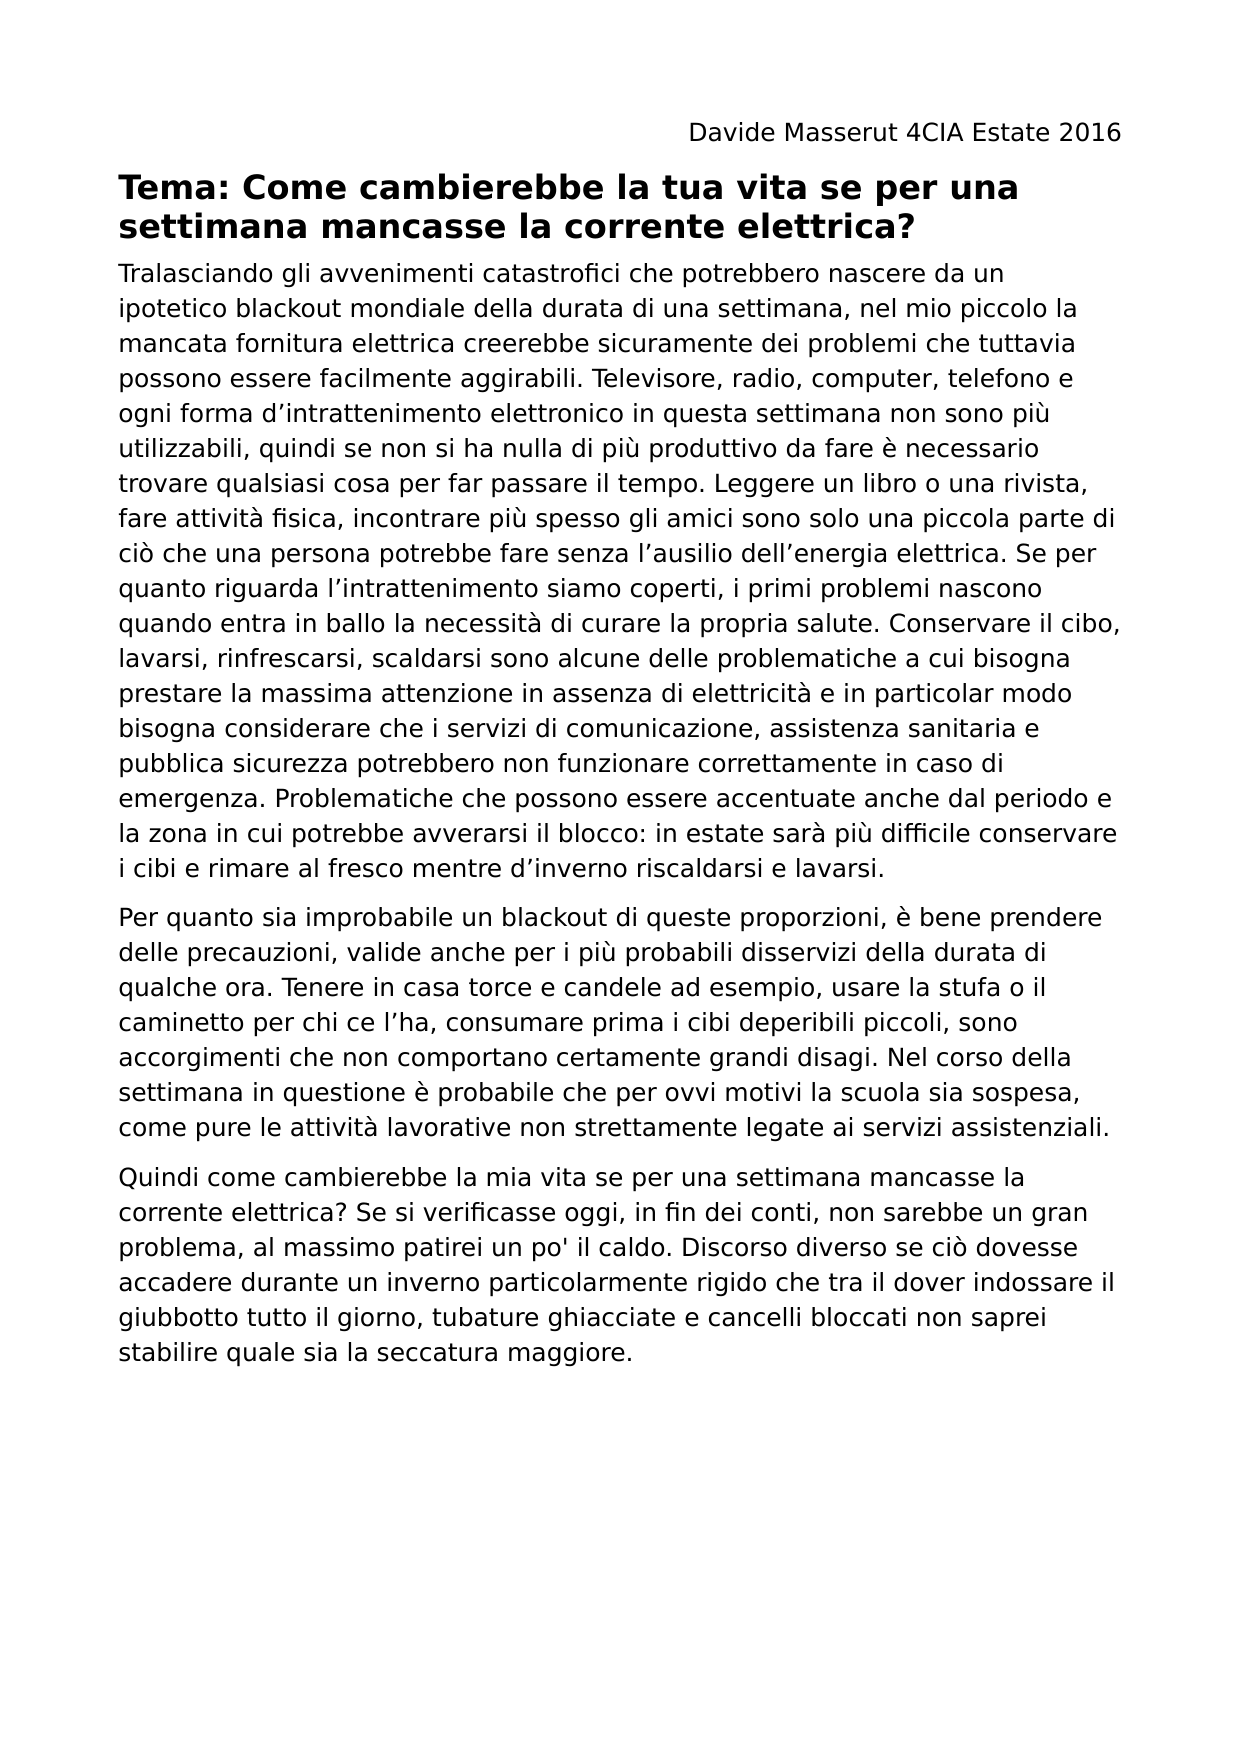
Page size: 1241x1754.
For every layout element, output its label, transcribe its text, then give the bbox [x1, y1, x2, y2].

text Davide Masserut 4CIA Estate 2016 [118, 118, 1122, 147]
text Per quanto sia improbabile un blackout di queste proporzioni, è bene prendere delle precauzioni, valide anche per i più probabili disservizi della durata di qualche ora. Tenere in casa torce e candele ad esempio, usare la stufa o il caminetto per chi ce l’ha, consumare prima i cibi deperibili piccoli, sono accorgimenti che non comportano certamente grandi disagi. Nel corso della settimana in questione è probabile che per ovvi motivi la scuola sia sospesa, come pure le attività lavorative non strettamente legate ai servizi assistenziali. [118, 903, 1122, 1142]
text Tralasciando gli avvenimenti catastrofici che potrebbero nascere da un ipotetico blackout mondiale della durata di una settimana, nel mio piccolo la mancata fornitura elettrica creerebbe sicuramente dei problemi che tuttavia possono essere facilmente aggirabili. Televisore, radio, computer, telefono e ogni forma d’intrattenimento elettronico in questa settimana non sono più utilizzabili, quindi se non si ha nulla di più produttivo da fare è necessario trovare qualsiasi cosa per far passare il tempo. Leggere un libro o una rivista, fare attività fisica, incontrare più spesso gli amici sono solo una piccola parte di ciò che una persona potrebbe fare senza l’ausilio dell’energia elettrica. Se per quanto riguarda l’intrattenimento siamo coperti, i primi problemi nascono quando entra in ballo la necessità di curare la propria salute. Conservare il cibo, lavarsi, rinfrescarsi, scaldarsi sono alcune delle problematiche a cui bisogna prestare la massima attenzione in assenza di elettricità e in particolar modo bisogna considerare che i servizi di comunicazione, assistenza sanitaria e pubblica sicurezza potrebbero non funzionare correttamente in caso di emergenza. Problematiche che possono essere accentuate anche dal periodo e la zona in cui potrebbe avverarsi il blocco: in estate sarà più difficile conservare i cibi e rimare al fresco mentre d’inverno riscaldarsi e lavarsi. [118, 259, 1122, 883]
subtitle Tema: Come cambierebbe la tua vita se per una settimana mancasse la corrente elettrica? [118, 168, 1122, 246]
text Quindi come cambierebbe la mia vita se per una settimana mancasse la corrente elettrica? Se si verificasse oggi, in fin dei conti, non sarebbe un gran problema, al massimo patirei un po' il caldo. Discorso diverso se ciò dovesse accadere durante un inverno particolarmente rigido che tra il dover indossare il giubbotto tutto il giorno, tubature ghiacciate e cancelli bloccati non saprei stabilire quale sia la seccatura maggiore. [118, 1163, 1122, 1367]
